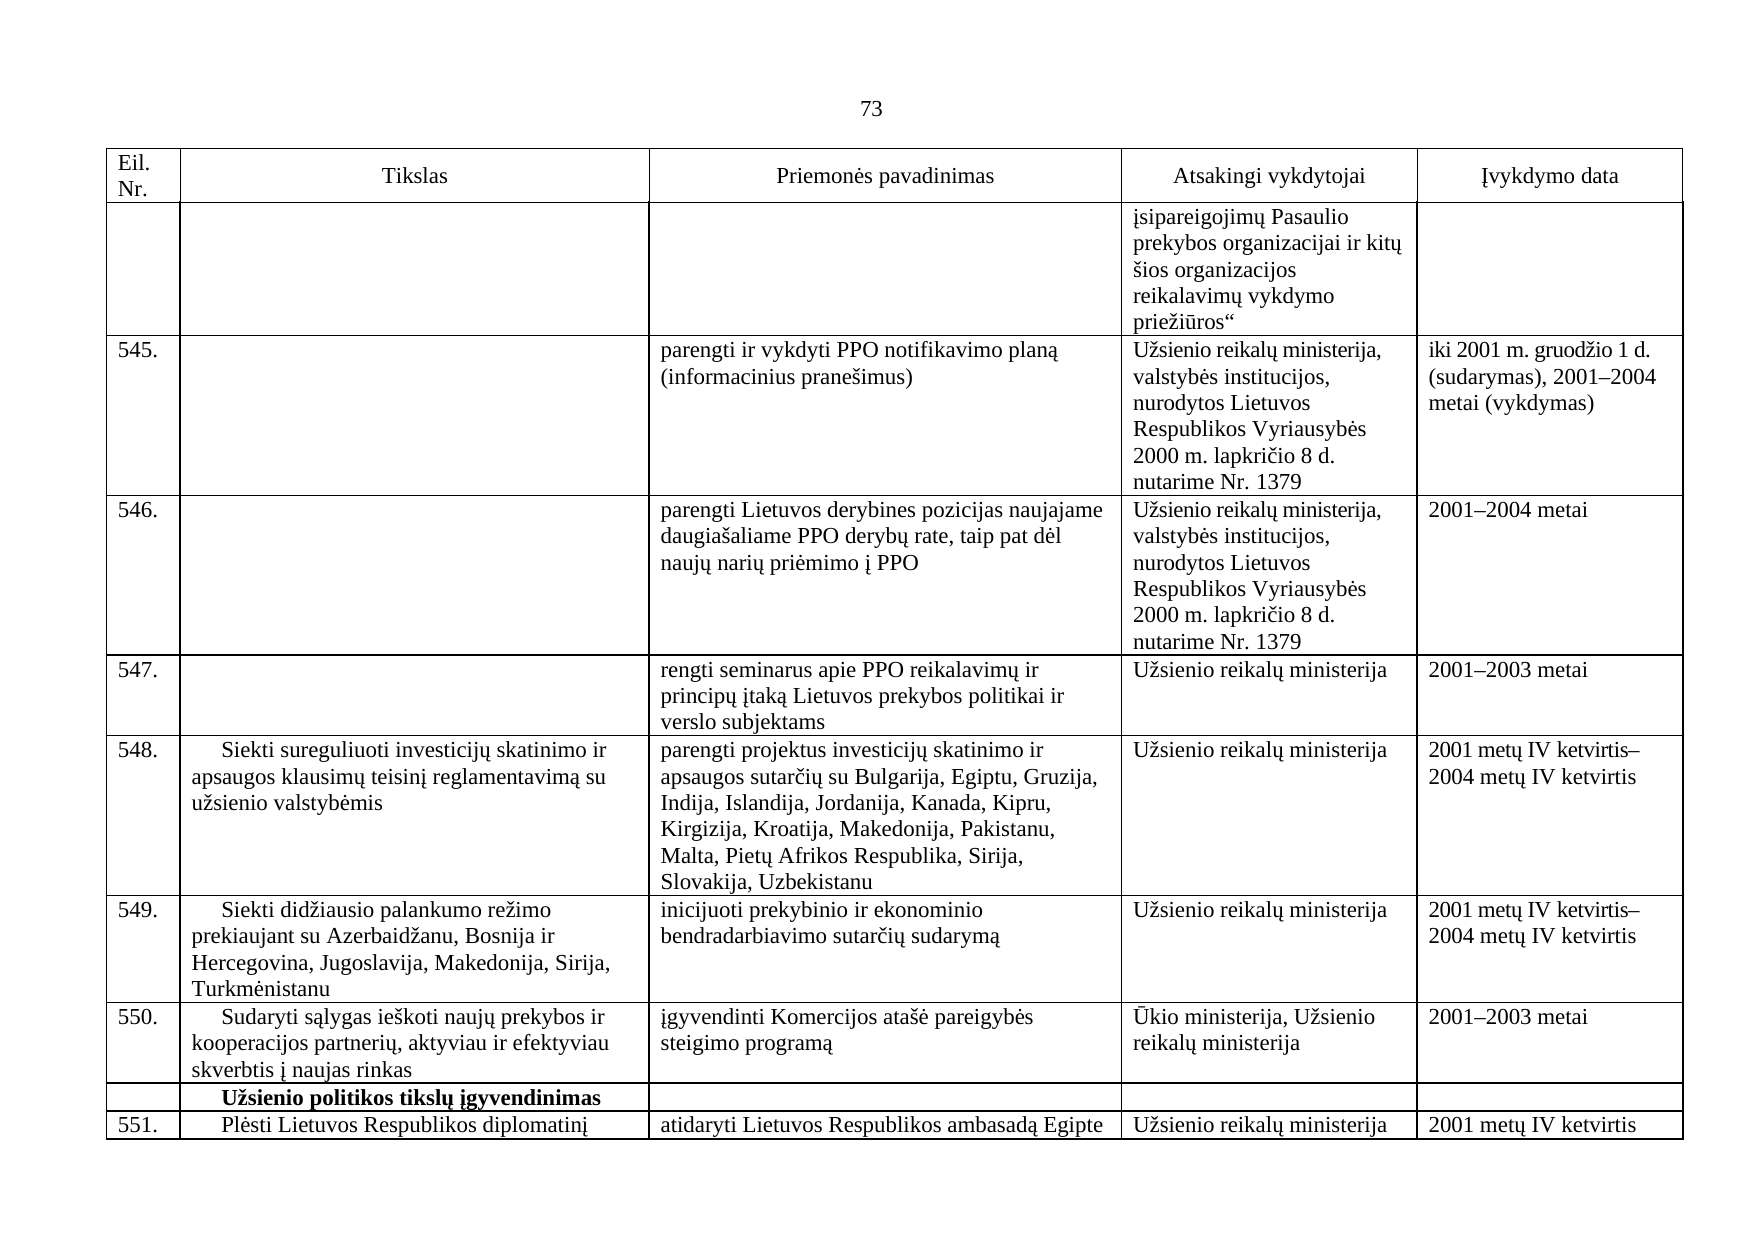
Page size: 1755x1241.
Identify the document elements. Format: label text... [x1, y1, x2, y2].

table_cell iki 2001 m. gruodžio 1 d. (sudarymas), 2001–2004 metai (vykdymas) [1418, 336, 1682, 494]
table_cell Ūkio ministerija, Užsienio reikalų ministerija [1122, 1003, 1416, 1082]
table_cell [181, 203, 648, 335]
table_cell Sudaryti sąlygas ieškoti naujų prekybos ir kooperacijos partnerių, aktyviau ir efektyviau skverbtis į naujas rinkas [181, 1003, 648, 1082]
table_cell [107, 336, 179, 494]
table_cell [107, 736, 179, 894]
table_cell įsipareigojimų Pasaulio prekybos organizacijai ir kitų šios organizacijos reikalavimų vykdymo priežiūros“ [1122, 203, 1416, 335]
table_header Atsakingi vykdytojai [1122, 149, 1417, 201]
table_cell 2001 metų IV ketvirtis [1418, 1112, 1682, 1138]
table_header Priemonės pavadinimas [650, 149, 1121, 201]
table_cell Siekti sureguliuoti investicijų skatinimo ir apsaugos klausimų teisinį reglamentavimą su užsienio valstybėmis [181, 736, 648, 894]
table_header Įvykdymo data [1418, 149, 1682, 201]
table_cell [107, 496, 179, 654]
table_cell [650, 203, 1121, 335]
table_cell [107, 1084, 179, 1110]
table_cell Užsienio reikalų ministerija [1122, 736, 1416, 894]
table_cell parengti projektus investicijų skatinimo ir apsaugos sutarčių su Bulgarija, Egiptu, Gruzija, Indija, Islandija, Jordanija, Kanada, Kipru, Kirgizija, Kroatija, Makedonija, Pakistanu, Malta, Pietų Afrikos Respublika, Sirija, Slovakija, Uzbekistanu [650, 736, 1121, 894]
table_cell Užsienio reikalų ministerija, valstybės institucijos, nurodytos Lietuvos Respublikos Vyriausybės 2000 m. lapkričio 8 d. nutarime Nr. 1379 [1122, 336, 1416, 494]
table_cell Užsienio reikalų ministerija [1122, 896, 1416, 1001]
table_cell Užsienio reikalų ministerija [1122, 1112, 1416, 1138]
table_cell rengti seminarus apie PPO reikalavimų ir principų įtaką Lietuvos prekybos politikai ir verslo subjektams [650, 656, 1121, 735]
table_cell 2001–2003 metai [1418, 1003, 1682, 1082]
table_cell 2001–2003 metai [1418, 656, 1682, 735]
table_cell Siekti didžiausio palankumo režimo prekiaujant su Azerbaidžanu, Bosnija ir Hercegovina, Jugoslavija, Makedonija, Sirija, Turkmėnistanu [181, 896, 648, 1001]
table_header Eil. Nr. [107, 149, 180, 201]
table_cell atidaryti Lietuvos Respublikos ambasadą Egipte [650, 1112, 1121, 1138]
table_cell Plėsti Lietuvos Respublikos diplomatinį [181, 1112, 648, 1138]
table_cell 2001 metų IV ketvirtis–2004 metų IV ketvirtis [1418, 736, 1682, 894]
table_cell [107, 1112, 179, 1138]
table_cell [107, 896, 179, 1001]
table_cell Užsienio politikos tikslų įgyvendinimas [181, 1084, 648, 1110]
table_cell parengti Lietuvos derybines pozicijas naujajame daugiašaliame PPO derybų rate, taip pat dėl naujų narių priėmimo į PPO [650, 496, 1121, 654]
table_header Tikslas [181, 149, 649, 201]
table_cell [1122, 1084, 1416, 1110]
table_cell parengti ir vykdyti PPO notifikavimo planą (informacinius pranešimus) [650, 336, 1121, 494]
table_cell [107, 1003, 179, 1082]
table_cell Užsienio reikalų ministerija [1122, 656, 1416, 735]
table_cell 2001–2004 metai [1418, 496, 1682, 654]
table_cell [181, 496, 648, 654]
table_cell [181, 656, 648, 735]
table_cell [650, 1084, 1121, 1110]
table_cell inicijuoti prekybinio ir ekonominio bendradarbiavimo sutarčių sudarymą [650, 896, 1121, 1001]
table_cell [181, 336, 648, 494]
table_cell [1418, 1084, 1682, 1110]
table_cell Užsienio reikalų ministerija, valstybės institucijos, nurodytos Lietuvos Respublikos Vyriausybės 2000 m. lapkričio 8 d. nutarime Nr. 1379 [1122, 496, 1416, 654]
table_cell [107, 656, 179, 735]
table_cell [1418, 203, 1682, 335]
table_cell įgyvendinti Komercijos atašė pareigybės steigimo programą [650, 1003, 1121, 1082]
table_cell [107, 203, 179, 335]
table_cell 2001 metų IV ketvirtis–2004 metų IV ketvirtis [1418, 896, 1682, 1001]
